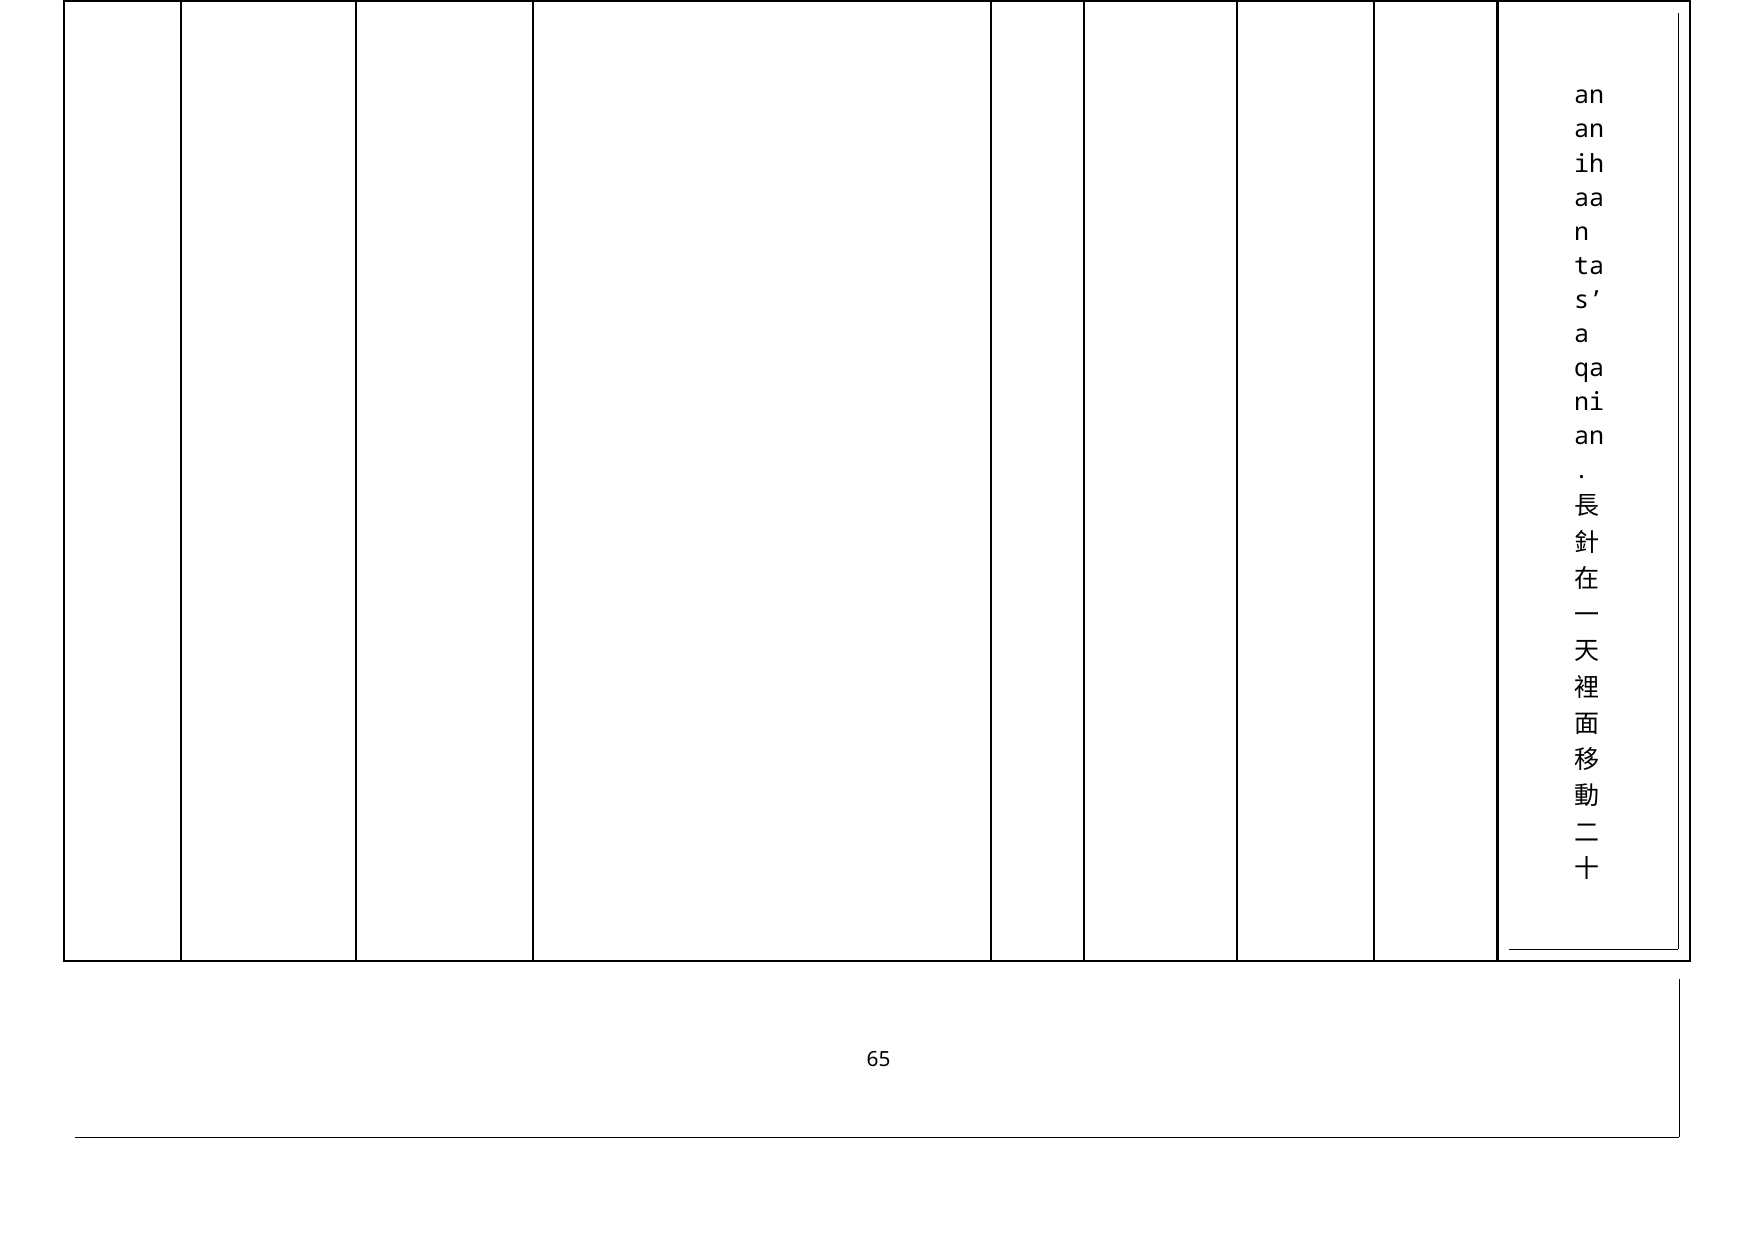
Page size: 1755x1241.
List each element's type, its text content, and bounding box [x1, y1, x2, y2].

table_header [65, 2, 180, 959]
table_header [1238, 2, 1373, 959]
table_header [1375, 2, 1496, 959]
table_header [1085, 2, 1236, 959]
table_header [534, 2, 990, 959]
table_header anan ihaan tas’a qanian. 長針在一天裡面移動二十 [1499, 2, 1689, 959]
table_header [992, 2, 1083, 959]
table_header [182, 2, 355, 959]
table_header [357, 2, 532, 959]
